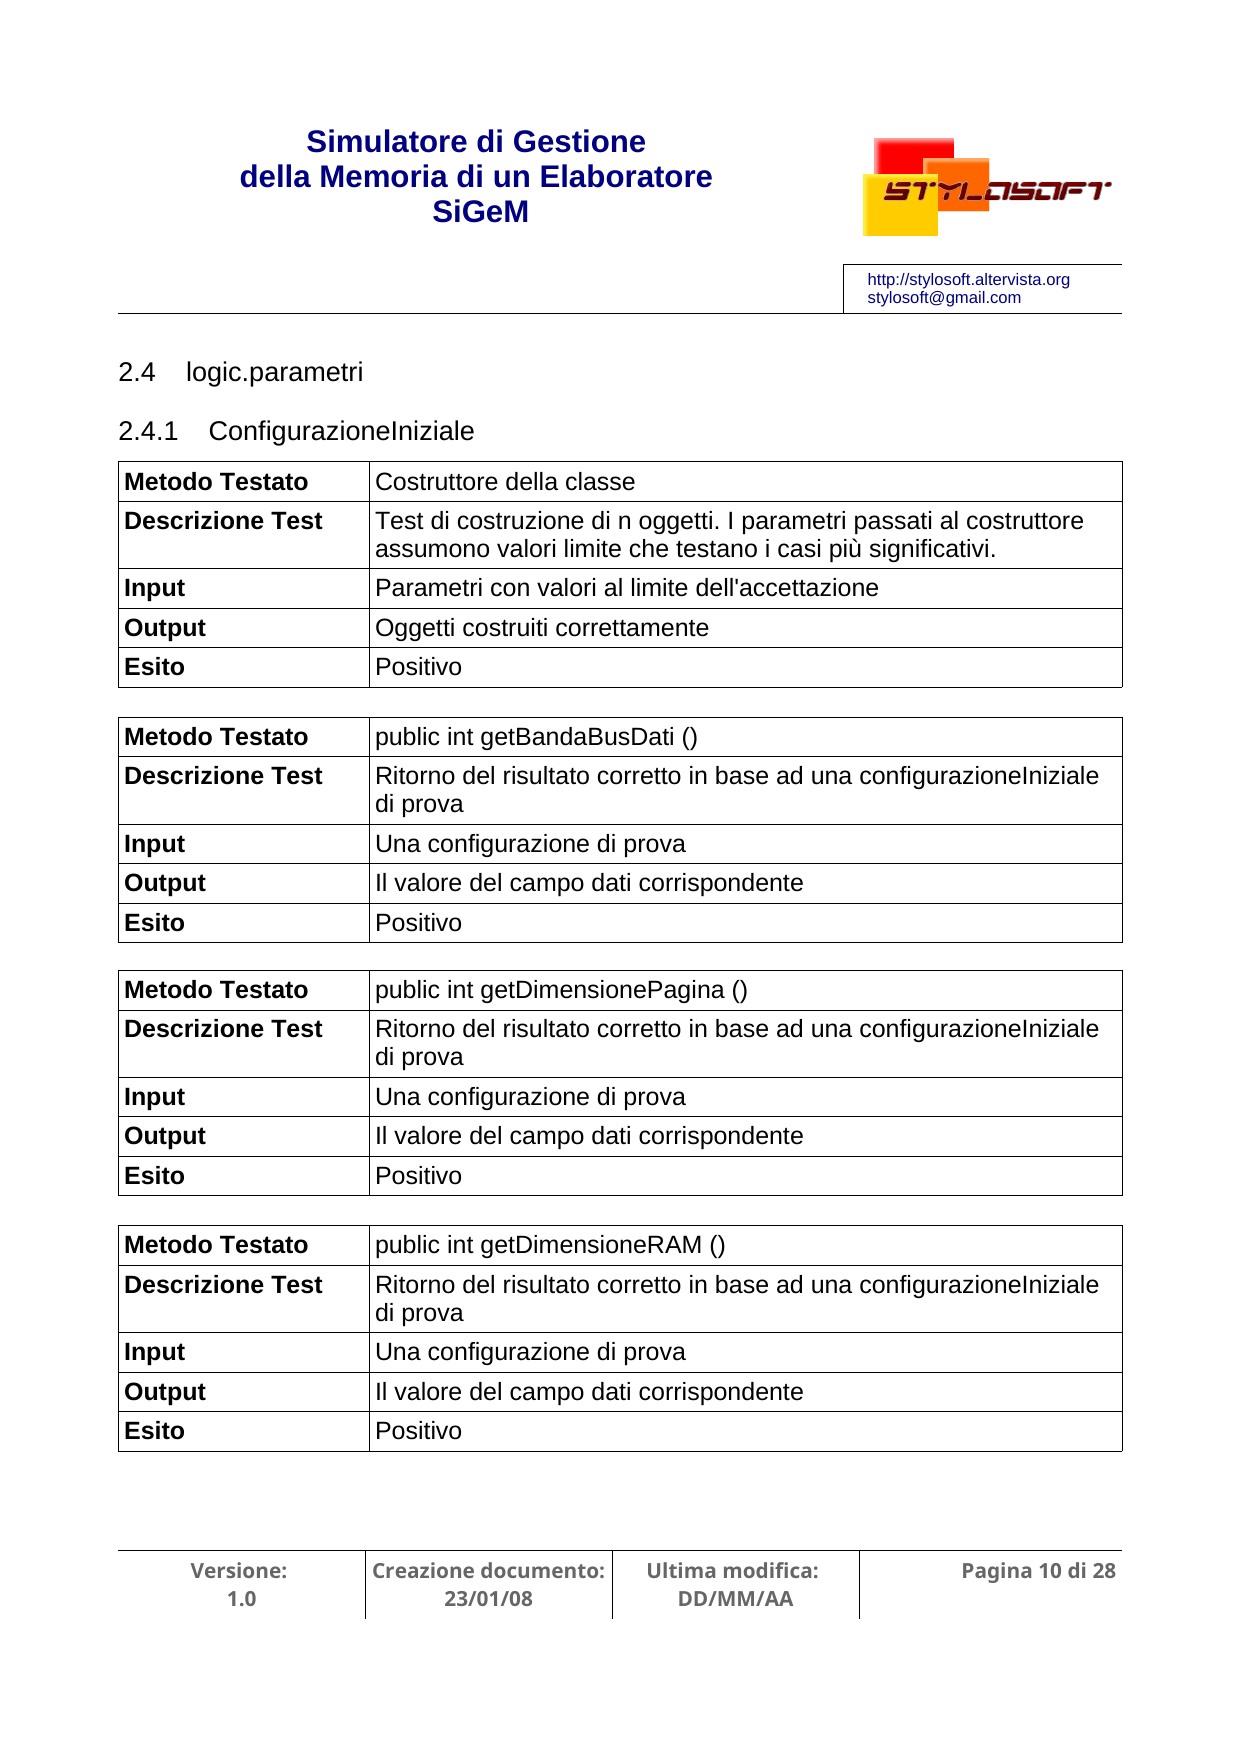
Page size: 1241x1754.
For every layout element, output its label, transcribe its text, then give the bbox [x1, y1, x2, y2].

table_cell Esito [119, 648, 369, 687]
subtitle ConfigurazioneIniziale [118, 416, 1122, 447]
table_cell Descrizione Test [119, 1266, 369, 1332]
table_cell Input [119, 825, 369, 863]
table_cell Una configurazione di prova [370, 1078, 1122, 1116]
table_cell Output [119, 1117, 369, 1156]
table_header public int getBandaBusDati () [370, 718, 1122, 756]
table_header Metodo Testato [119, 971, 369, 1009]
table_cell Ritorno del risultato corretto in base ad una configurazioneIniziale di prova [370, 1266, 1122, 1332]
table_cell Il valore del campo dati corrispondente [370, 1117, 1122, 1156]
table_header public int getDimensioneRAM () [370, 1226, 1122, 1265]
table_cell Il valore del campo dati corrispondente [370, 1373, 1122, 1411]
picture [848, 123, 1117, 247]
table_cell Una configurazione di prova [370, 1333, 1122, 1372]
table_cell Test di costruzione di n oggetti. I parametri passati al costruttore assumono valori limite che testano i casi più significativi. [370, 502, 1122, 568]
table_cell Output [119, 1373, 369, 1411]
table_cell Input [119, 1333, 369, 1372]
table_cell Esito [119, 1157, 369, 1195]
table_cell Positivo [370, 904, 1122, 942]
table_cell Positivo [370, 648, 1122, 687]
table_cell Il valore del campo dati corrispondente [370, 864, 1122, 903]
table_cell Input [119, 569, 369, 608]
table_header public int getDimensionePagina () [370, 971, 1122, 1009]
table_cell Input [119, 1078, 369, 1116]
table_cell Positivo [370, 1157, 1122, 1195]
table_cell Ritorno del risultato corretto in base ad una configurazioneIniziale di prova [370, 1011, 1122, 1077]
table_cell Descrizione Test [119, 757, 369, 824]
table_cell Output [119, 609, 369, 647]
table_cell Esito [119, 904, 369, 942]
table_cell Output [119, 864, 369, 903]
table_cell Esito [119, 1412, 369, 1451]
table_cell Descrizione Test [119, 502, 369, 568]
table_header Metodo Testato [119, 1226, 369, 1265]
table_cell Una configurazione di prova [370, 825, 1122, 863]
table_cell Positivo [370, 1412, 1122, 1451]
table_header Metodo Testato [119, 718, 369, 756]
table_cell Oggetti costruiti correttamente [370, 609, 1122, 647]
table_cell Ritorno del risultato corretto in base ad una configurazioneIniziale di prova [370, 757, 1122, 824]
table_cell Descrizione Test [119, 1011, 369, 1077]
table_header Costruttore della classe [370, 462, 1122, 501]
subtitle logic.parametri [118, 356, 1122, 387]
table_cell Parametri con valori al limite dell'accettazione [370, 569, 1122, 608]
table_header Metodo Testato [119, 462, 369, 501]
